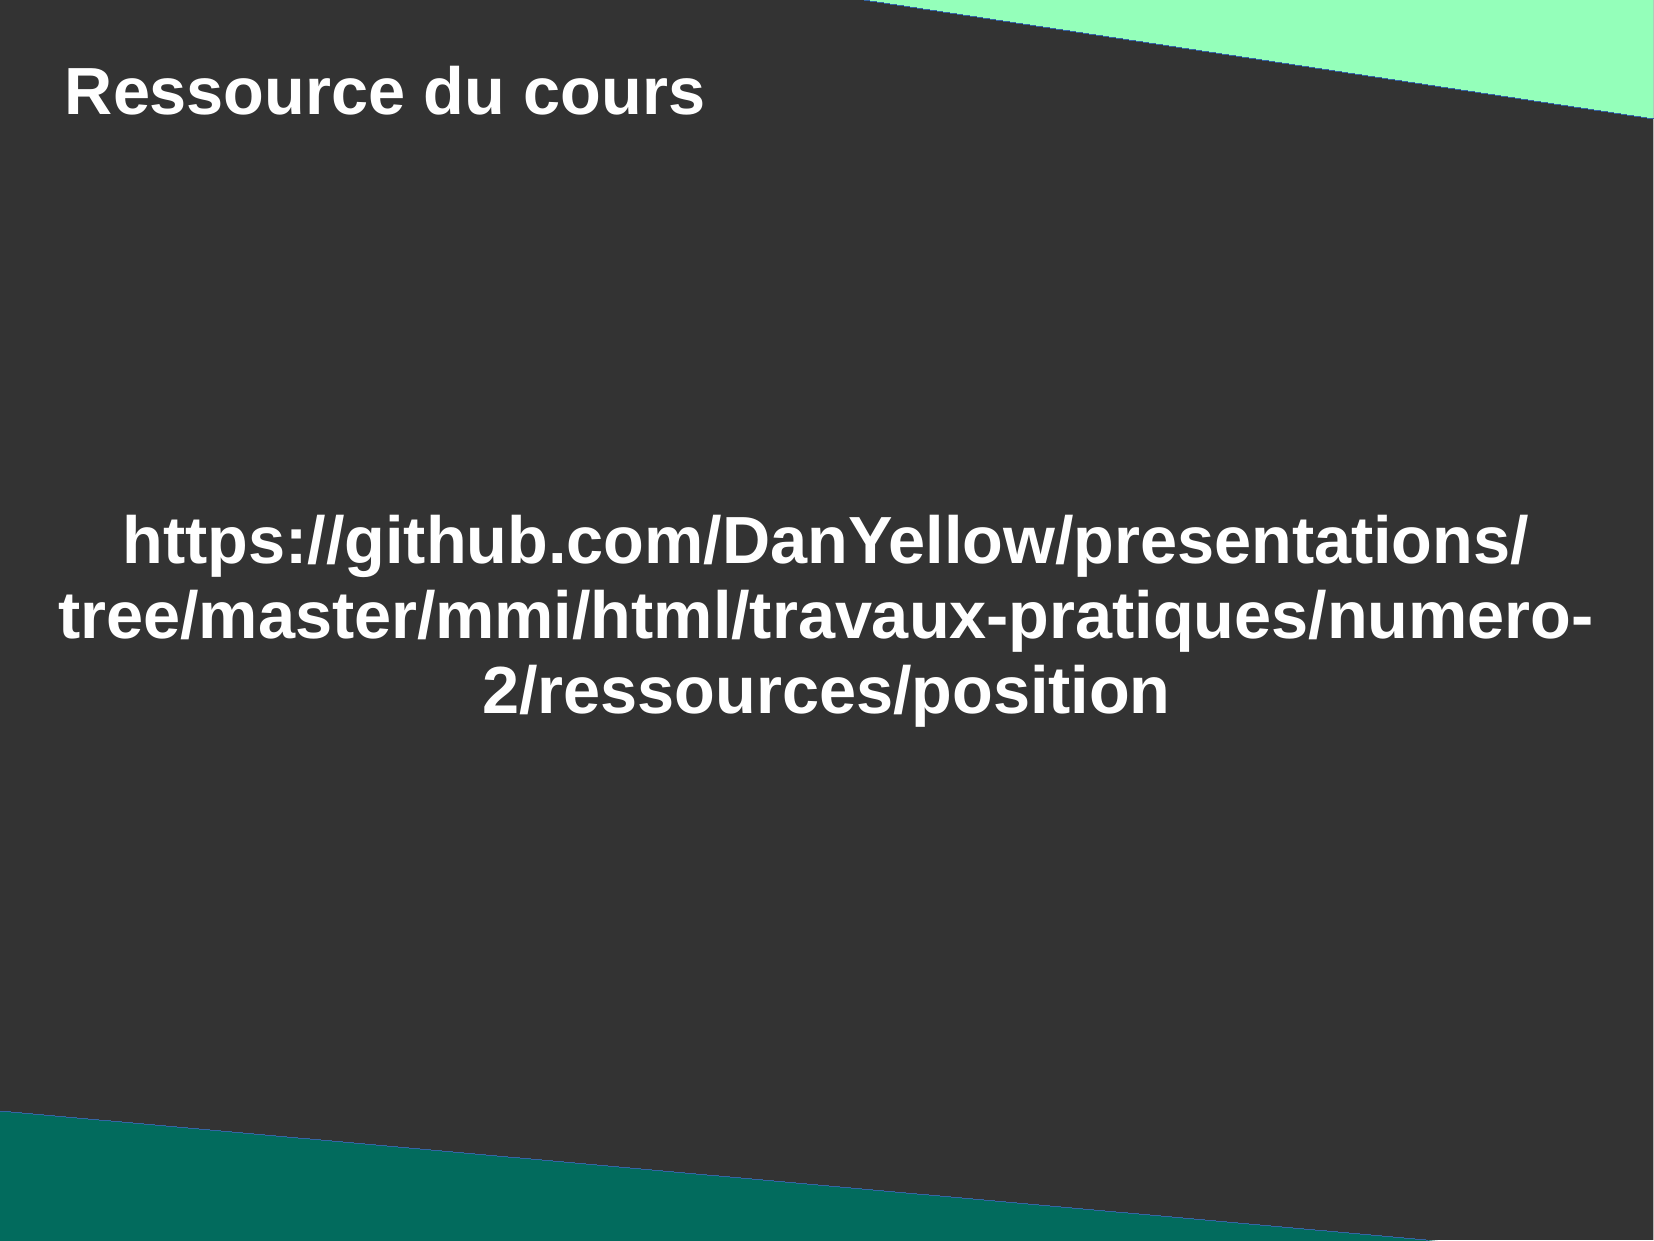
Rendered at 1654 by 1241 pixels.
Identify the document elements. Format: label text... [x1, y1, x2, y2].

text_box [864, 0, 1654, 119]
title Ressource du cours [64, 54, 1553, 157]
title https://github.com/DanYellow/presentations/tree/master/mmi/html/travaux-pratiques/numero-2/ressources/position [31, 503, 1622, 738]
